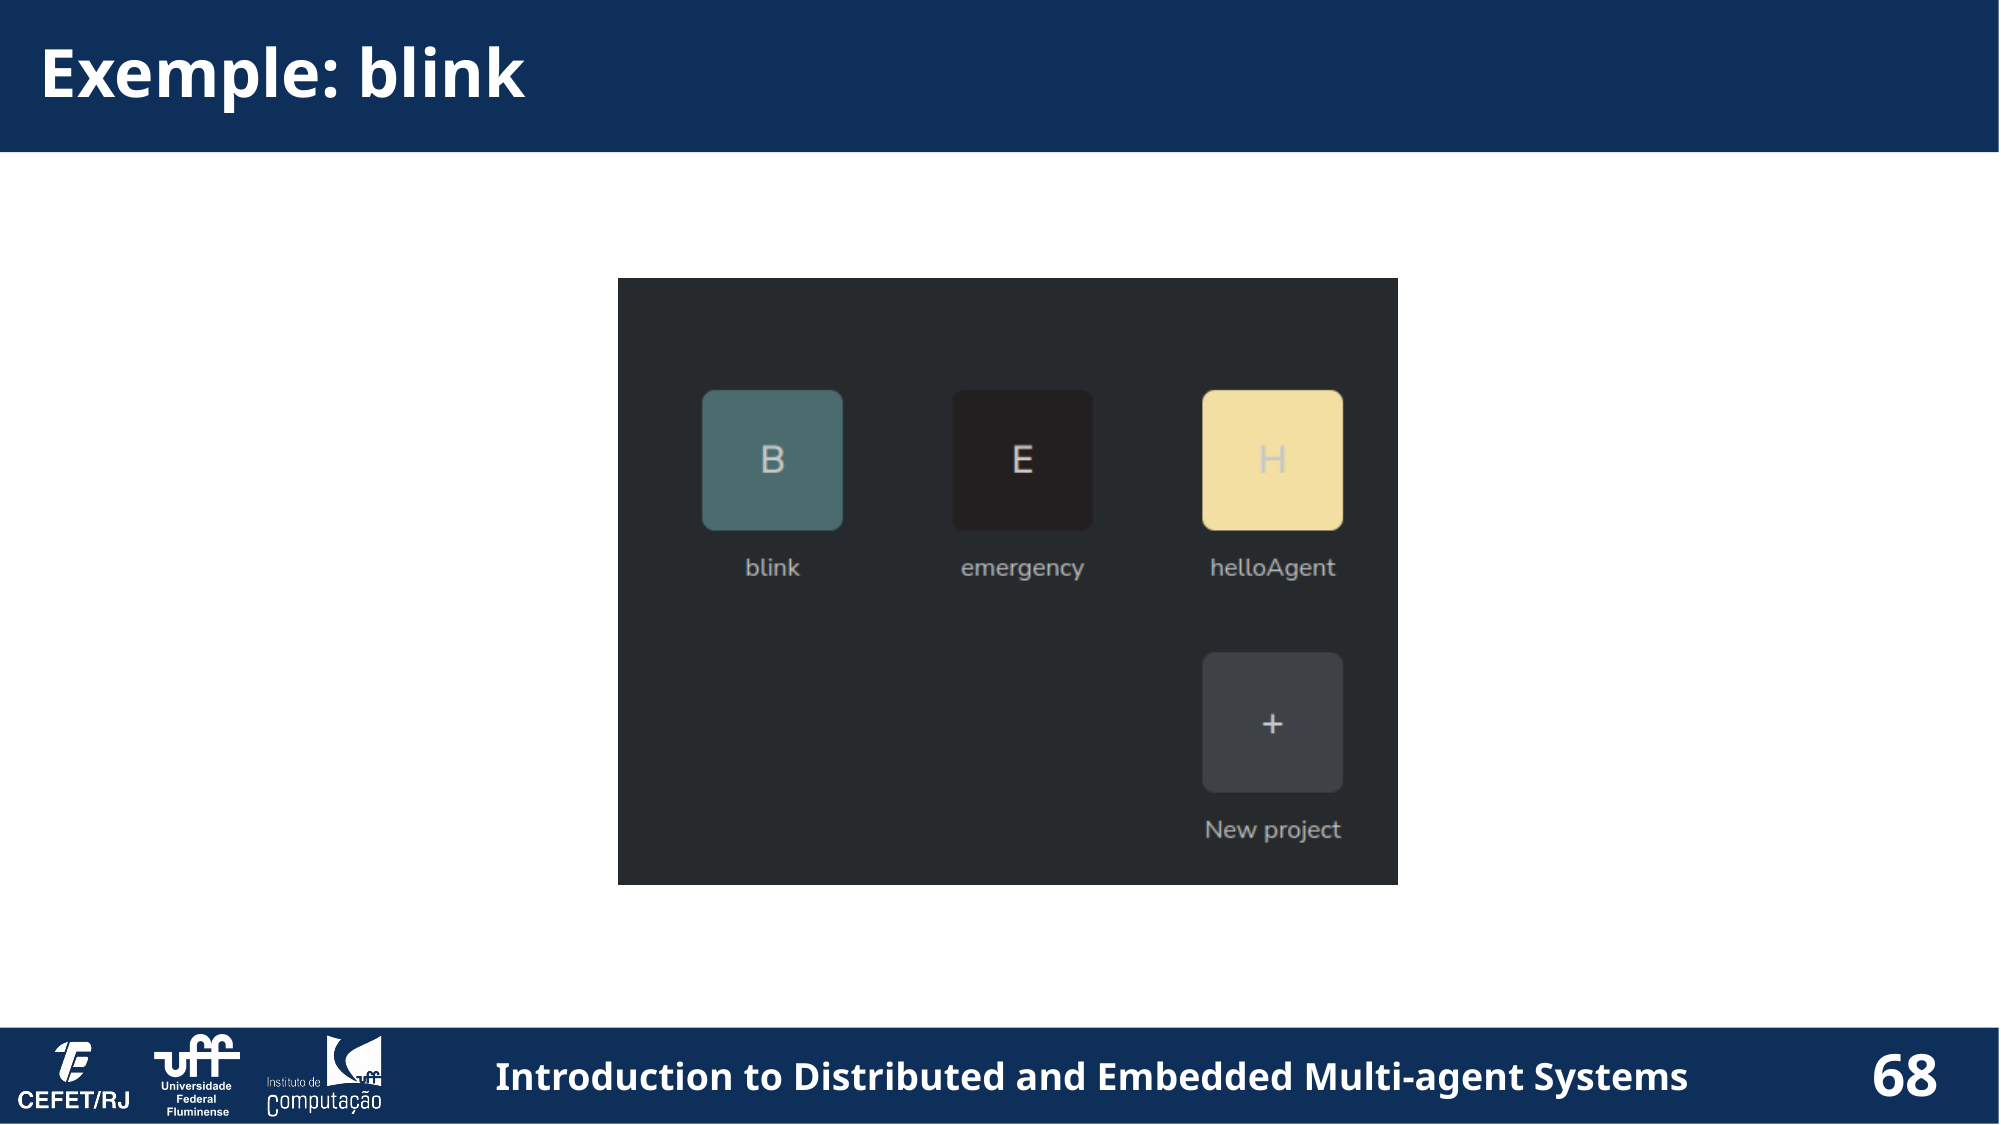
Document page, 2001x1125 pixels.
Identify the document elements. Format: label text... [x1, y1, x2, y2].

text_box Exemple: blink [25, 23, 1999, 119]
picture [153, 1033, 241, 1121]
picture [618, 278, 1398, 886]
picture [18, 1021, 129, 1125]
picture [265, 1033, 383, 1117]
